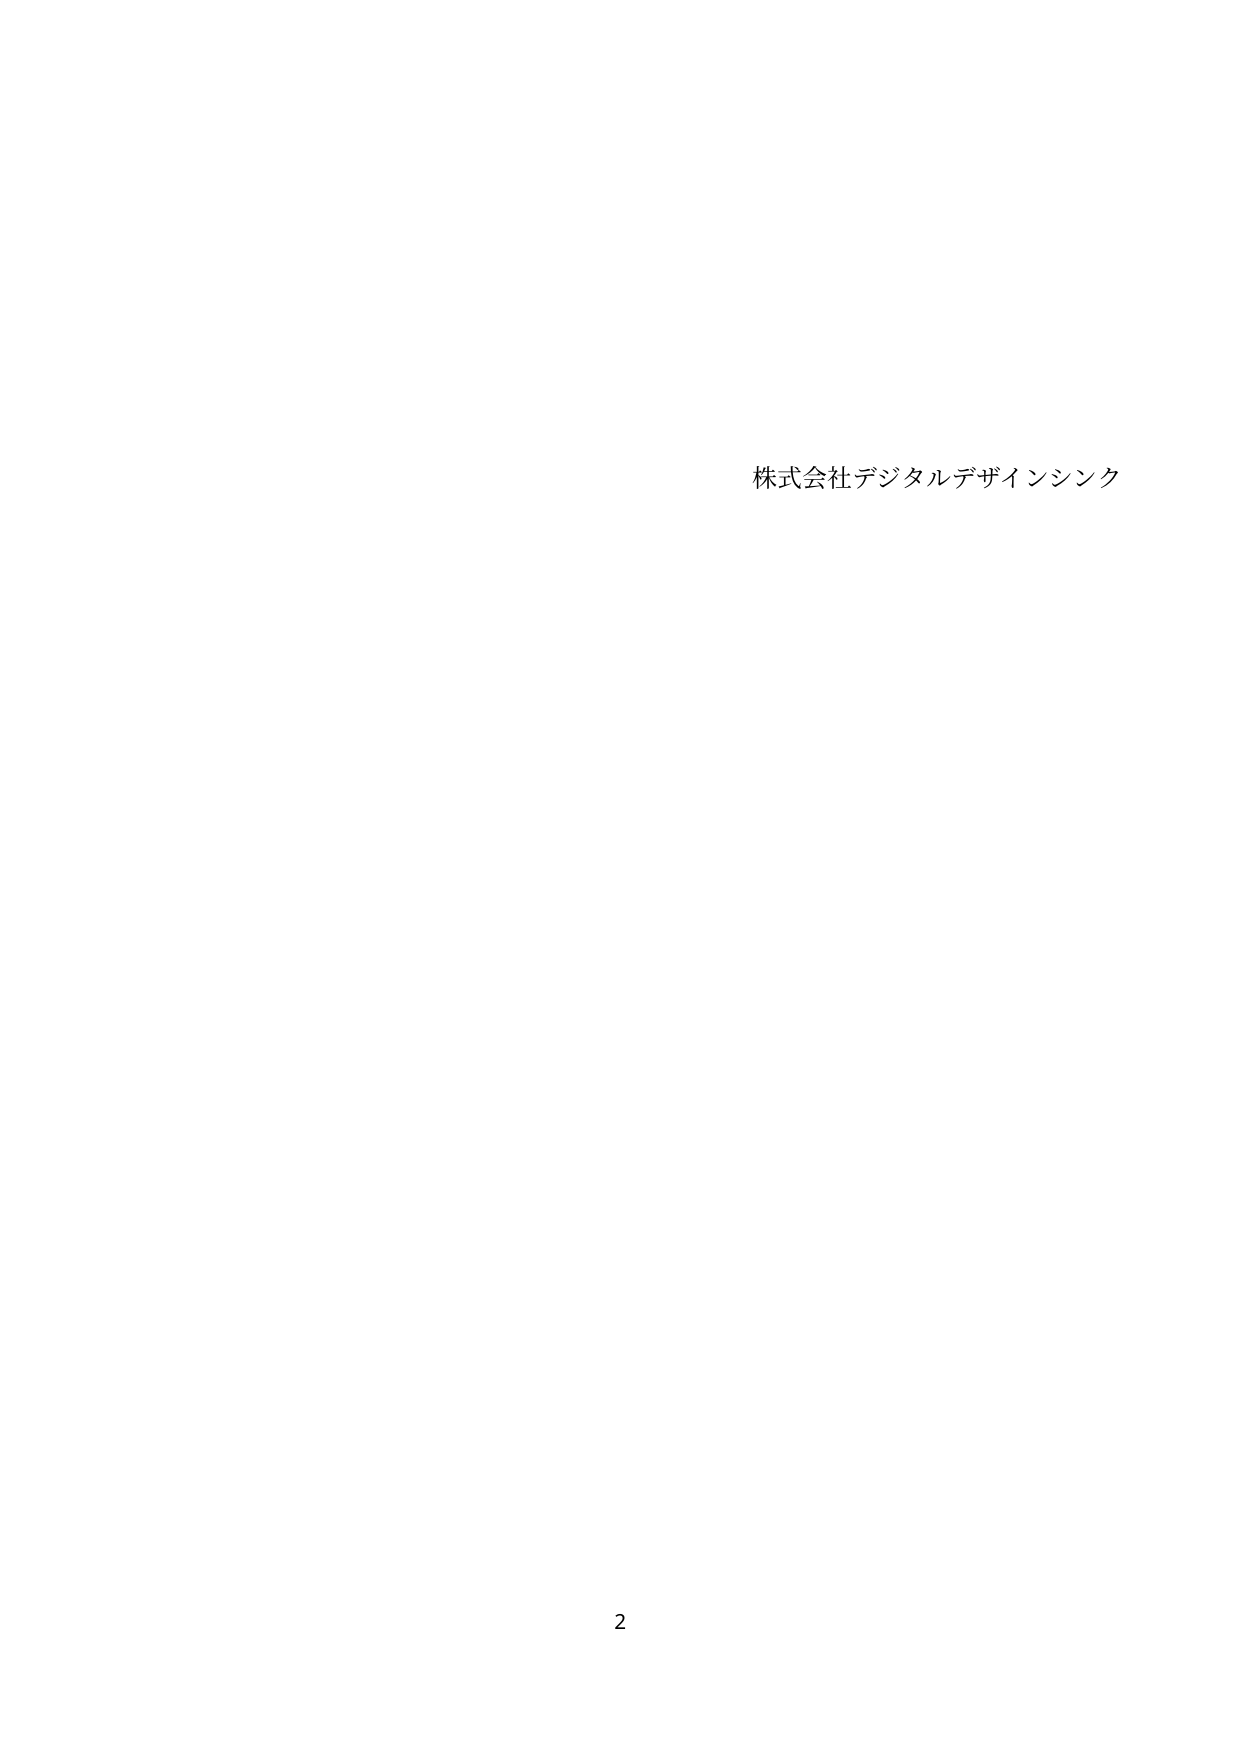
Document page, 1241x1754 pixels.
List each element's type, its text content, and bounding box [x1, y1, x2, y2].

text 株式会社デジタルデザインシンク [118, 459, 1122, 495]
